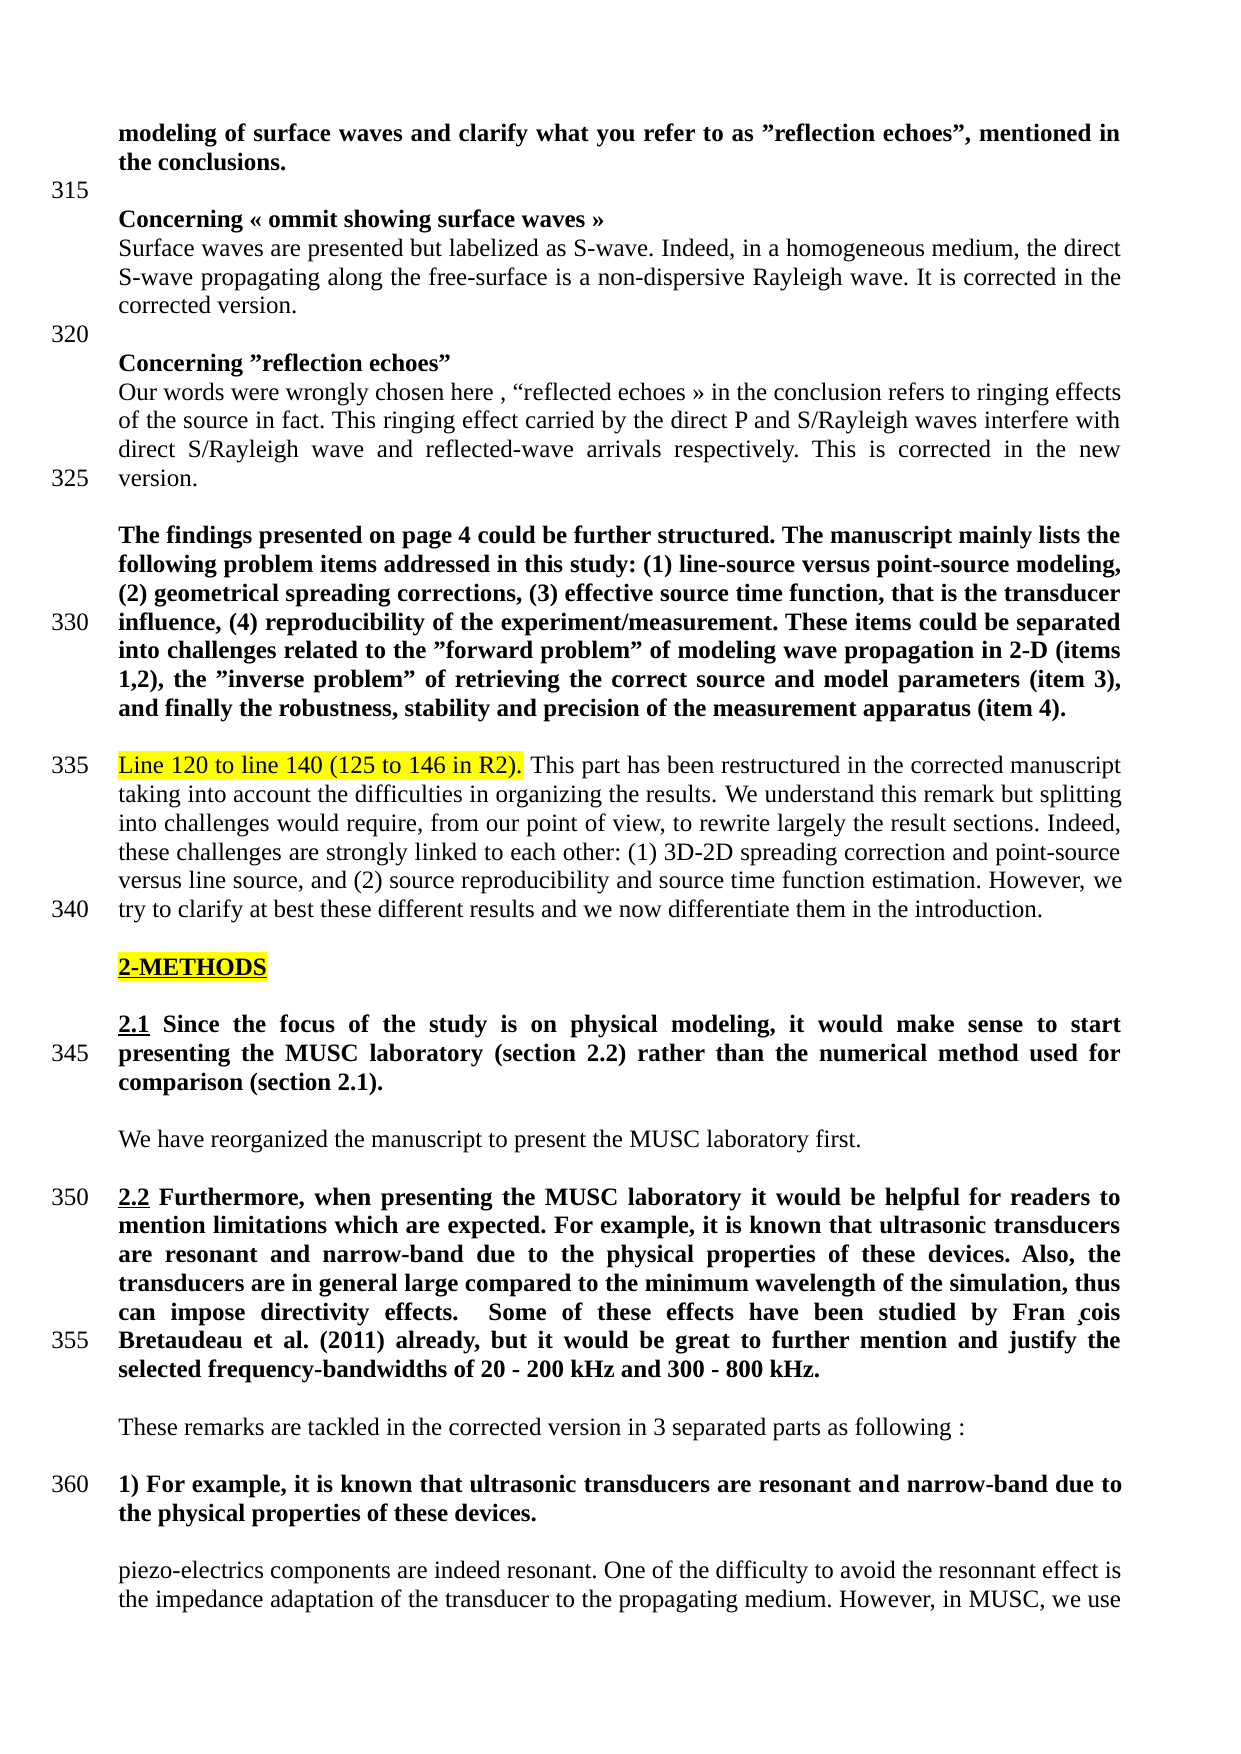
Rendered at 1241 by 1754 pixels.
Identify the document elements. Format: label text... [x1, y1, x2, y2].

text 2.2 Furthermore, when presenting the MUSC laboratory it would be helpful for readers to mention limitations which are expected. For example, it is known that ultrasonic transducers are resonant and narrow-band due to the physical properties of these devices. Also, the transducers are in general large compared to the minimum wavelength of the simulation, thus can impose directivity effects. Some of these effects have been studied by Fran ̧cois Bretaudeau et al. (2011) already, but it would be great to further mention and justify the selected frequency-bandwidths of 20 - 200 kHz and 300 - 800 kHz. [118, 1182, 1122, 1383]
text Concerning « ommit showing surface waves » [118, 204, 1122, 233]
text The findings presented on page 4 could be further structured. The manuscript mainly lists the following problem items addressed in this study: (1) line-source versus point-source modeling, (2) geometrical spreading corrections, (3) effective source time function, that is the transducer influence, (4) reproducibility of the experiment/measurement. These items could be separated into challenges related to the ”forward problem” of modeling wave propagation in 2-D (items 1,2), the ”inverse problem” of retrieving the correct source and model parameters (item 3), and finally the robustness, stability and precision of the measurement apparatus (item 4). [118, 521, 1122, 722]
text We have reorganized the manuscript to present the MUSC laboratory first. [118, 1124, 1122, 1153]
text Surface waves are presented but labelized as S-wave. Indeed, in a homogeneous medium, the direct S-wave propagating along the free-surface is a non-dispersive Rayleigh wave. It is corrected in the corrected version. [118, 233, 1122, 319]
text piezo-electrics components are indeed resonant. One of the difficulty to avoid the resonnant effect is the impedance adaptation of the transducer to the propagating medium. However, in MUSC, we use [118, 1556, 1122, 1613]
text Line 120 to line 140 (125 to 146 in R2). This part has been restructured in the corrected manuscript taking into account the difficulties in organizing the results. We understand this remark but splitting into challenges would require, from our point of view, to rewrite largely the result sections. Indeed, these challenges are strongly linked to each other: (1) 3D-2D spreading correction and point-source versus line source, and (2) source reproducibility and source time function estimation. However, we try to clarify at best these different results and we now differentiate them in the introduction. [118, 751, 1122, 923]
text Our words were wrongly chosen here , “reflected echoes » in the conclusion refers to ringing effects of the source in fact. This ringing effect carried by the direct P and S/Rayleigh waves interfere with direct S/Rayleigh wave and reflected-wave arrivals respectively. This is corrected in the new version. [118, 377, 1122, 492]
text modeling of surface waves and clarify what you refer to as ”reflection echoes”, mentioned in the conclusions. [118, 118, 1122, 176]
text 2-METHODS [118, 952, 1122, 981]
text 2.1 Since the focus of the study is on physical modeling, it would make sense to start presenting the MUSC laboratory (section 2.2) rather than the numerical method used for comparison (section 2.1). [118, 1009, 1122, 1096]
text Concerning ”reflection echoes” [118, 348, 1122, 377]
text 1) For example, it is known that ultrasonic transducers are resonant and narrow-band due to the physical properties of these devices. [118, 1469, 1122, 1527]
text These remarks are tackled in the corrected version in 3 separated parts as following : [118, 1412, 1122, 1441]
